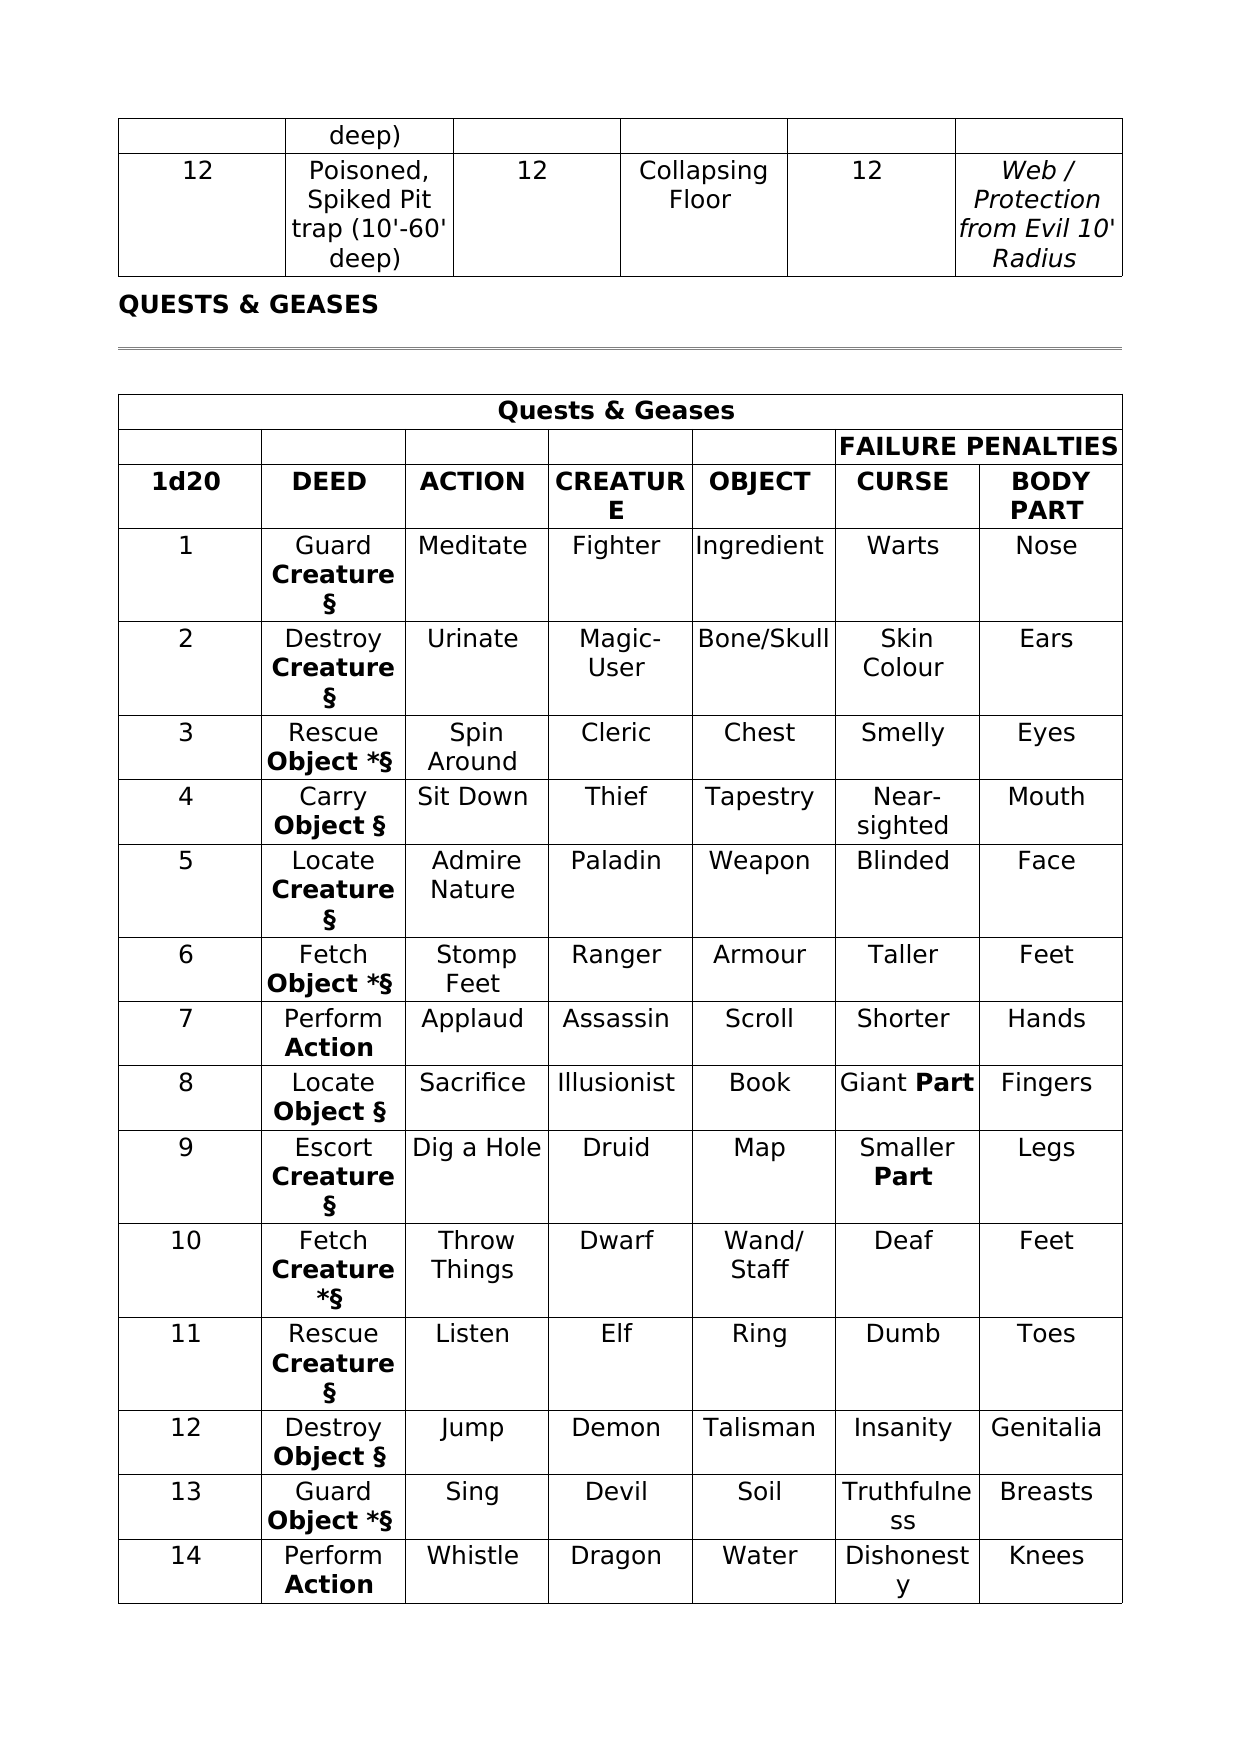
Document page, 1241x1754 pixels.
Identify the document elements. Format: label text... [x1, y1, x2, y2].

table_cell Web / Protection from Evil 10' Radius [956, 154, 1122, 276]
table_cell Ring [693, 1318, 835, 1410]
table_cell Feet [980, 938, 1122, 1001]
table_cell [454, 119, 620, 153]
table_cell Meditate [406, 529, 548, 621]
table_cell Admire Nature [406, 845, 548, 937]
table_cell Weapon [693, 845, 835, 937]
table_cell Sacrifice [406, 1066, 548, 1130]
table_cell Demon [549, 1411, 692, 1474]
table_cell 4 [119, 780, 261, 843]
table_cell Sing [406, 1475, 548, 1538]
table_cell Jump [406, 1411, 548, 1474]
table_cell Spin Around [406, 716, 548, 779]
table_cell Fingers [980, 1066, 1122, 1130]
table_cell 1 [119, 529, 261, 621]
table_cell Dig a Hole [406, 1131, 548, 1223]
table_cell Bone/Skull [693, 622, 835, 715]
table_cell 5 [119, 845, 261, 937]
table_cell Wand/Staff [693, 1224, 835, 1317]
table_cell 1d20 [119, 465, 261, 528]
table_cell Rescue Creature § [262, 1318, 405, 1410]
table_cell Water [693, 1540, 835, 1603]
table_cell Rescue Object *§ [262, 716, 405, 779]
table_cell deep) [286, 119, 453, 153]
table_cell Legs [980, 1131, 1122, 1223]
table_cell Chest [693, 716, 835, 779]
table_cell Dragon [549, 1540, 692, 1603]
table_cell 9 [119, 1131, 261, 1223]
table_cell 6 [119, 938, 261, 1001]
table_cell Collapsing Floor [621, 154, 787, 276]
table_cell Hands [980, 1002, 1122, 1065]
table_cell Armour [693, 938, 835, 1001]
table_cell [549, 430, 692, 464]
table_cell Skin Colour [836, 622, 979, 715]
table_cell Throw Things [406, 1224, 548, 1317]
table_cell Warts [836, 529, 979, 621]
table_cell Devil [549, 1475, 692, 1538]
table_cell Toes [980, 1318, 1122, 1410]
table_cell Map [693, 1131, 835, 1223]
table_cell 12 [119, 1411, 261, 1474]
table_cell Ranger [549, 938, 692, 1001]
table_cell Ingredient [693, 529, 835, 621]
table_cell Urinate [406, 622, 548, 715]
table_cell Soil [693, 1475, 835, 1538]
table_cell Mouth [980, 780, 1122, 843]
table_cell [119, 119, 285, 153]
table_cell Blinded [836, 845, 979, 937]
table_cell Ears [980, 622, 1122, 715]
table_cell Truthfulness [836, 1475, 979, 1538]
table_cell Breasts [980, 1475, 1122, 1538]
table_header Quests & Geases [119, 395, 1122, 429]
table_cell Feet [980, 1224, 1122, 1317]
table_cell Illusionist [549, 1066, 692, 1130]
text QUESTS & GEASES [118, 291, 1122, 320]
table_cell Dishonesty [836, 1540, 979, 1603]
table_cell 13 [119, 1475, 261, 1538]
table_cell 14 [119, 1540, 261, 1603]
table_cell Scroll [693, 1002, 835, 1065]
table_cell [119, 430, 261, 464]
table_cell 12 [788, 154, 955, 276]
table_cell Escort Creature § [262, 1131, 405, 1223]
table_cell Thief [549, 780, 692, 843]
table_cell Whistle [406, 1540, 548, 1603]
table_cell Giant Part [836, 1066, 979, 1130]
table_cell Locate Object § [262, 1066, 405, 1130]
table_cell [693, 430, 835, 464]
table_cell CURSE [836, 465, 979, 528]
table_cell Locate Creature § [262, 845, 405, 937]
table_cell Tapestry [693, 780, 835, 843]
table_cell Carry Object § [262, 780, 405, 843]
table_cell 2 [119, 622, 261, 715]
table_cell Perform Action [262, 1002, 405, 1065]
table_cell CREATURE [549, 465, 692, 528]
table_cell Cleric [549, 716, 692, 779]
table_cell 10 [119, 1224, 261, 1317]
table_cell Smaller Part [836, 1131, 979, 1223]
table_cell BODY PART [980, 465, 1122, 528]
table_cell Elf [549, 1318, 692, 1410]
table_cell Listen [406, 1318, 548, 1410]
table_cell Paladin [549, 845, 692, 937]
table_cell Face [980, 845, 1122, 937]
table_cell Applaud [406, 1002, 548, 1065]
table_cell 3 [119, 716, 261, 779]
table_cell Deaf [836, 1224, 979, 1317]
table_cell Fighter [549, 529, 692, 621]
table_cell Fetch Object *§ [262, 938, 405, 1001]
table_cell Talisman [693, 1411, 835, 1474]
table_cell FAILURE PENALTIES [836, 430, 1122, 464]
table_cell Genitalia [980, 1411, 1122, 1474]
table_cell Destroy Object § [262, 1411, 405, 1474]
table_cell Assassin [549, 1002, 692, 1065]
table_cell 8 [119, 1066, 261, 1130]
table_cell Guard Creature § [262, 529, 405, 621]
table_cell Insanity [836, 1411, 979, 1474]
table_cell Nose [980, 529, 1122, 621]
table_cell Druid [549, 1131, 692, 1223]
table_cell DEED [262, 465, 405, 528]
table_cell [621, 119, 787, 153]
table_cell Poisoned, Spiked Pit trap (10'-60' deep) [286, 154, 453, 276]
table_cell Eyes [980, 716, 1122, 779]
table_cell Magic-User [549, 622, 692, 715]
table_cell ACTION [406, 465, 548, 528]
table_cell Near-sighted [836, 780, 979, 843]
table_cell Dumb [836, 1318, 979, 1410]
table_cell Fetch Creature *§ [262, 1224, 405, 1317]
table_cell Smelly [836, 716, 979, 779]
table_cell Guard Object *§ [262, 1475, 405, 1538]
table_cell Perform Action [262, 1540, 405, 1603]
table_cell 12 [119, 154, 285, 276]
table_cell Dwarf [549, 1224, 692, 1317]
table_cell 11 [119, 1318, 261, 1410]
table_cell [406, 430, 548, 464]
table_cell Shorter [836, 1002, 979, 1065]
table_cell Book [693, 1066, 835, 1130]
table_cell Stomp Feet [406, 938, 548, 1001]
table_cell Sit Down [406, 780, 548, 843]
table_cell 7 [119, 1002, 261, 1065]
table_cell [956, 119, 1122, 153]
table_cell OBJECT [693, 465, 835, 528]
table_cell Taller [836, 938, 979, 1001]
table_cell 12 [454, 154, 620, 276]
table_cell Destroy Creature § [262, 622, 405, 715]
table_cell Knees [980, 1540, 1122, 1603]
table_cell [262, 430, 405, 464]
table_cell [788, 119, 955, 153]
